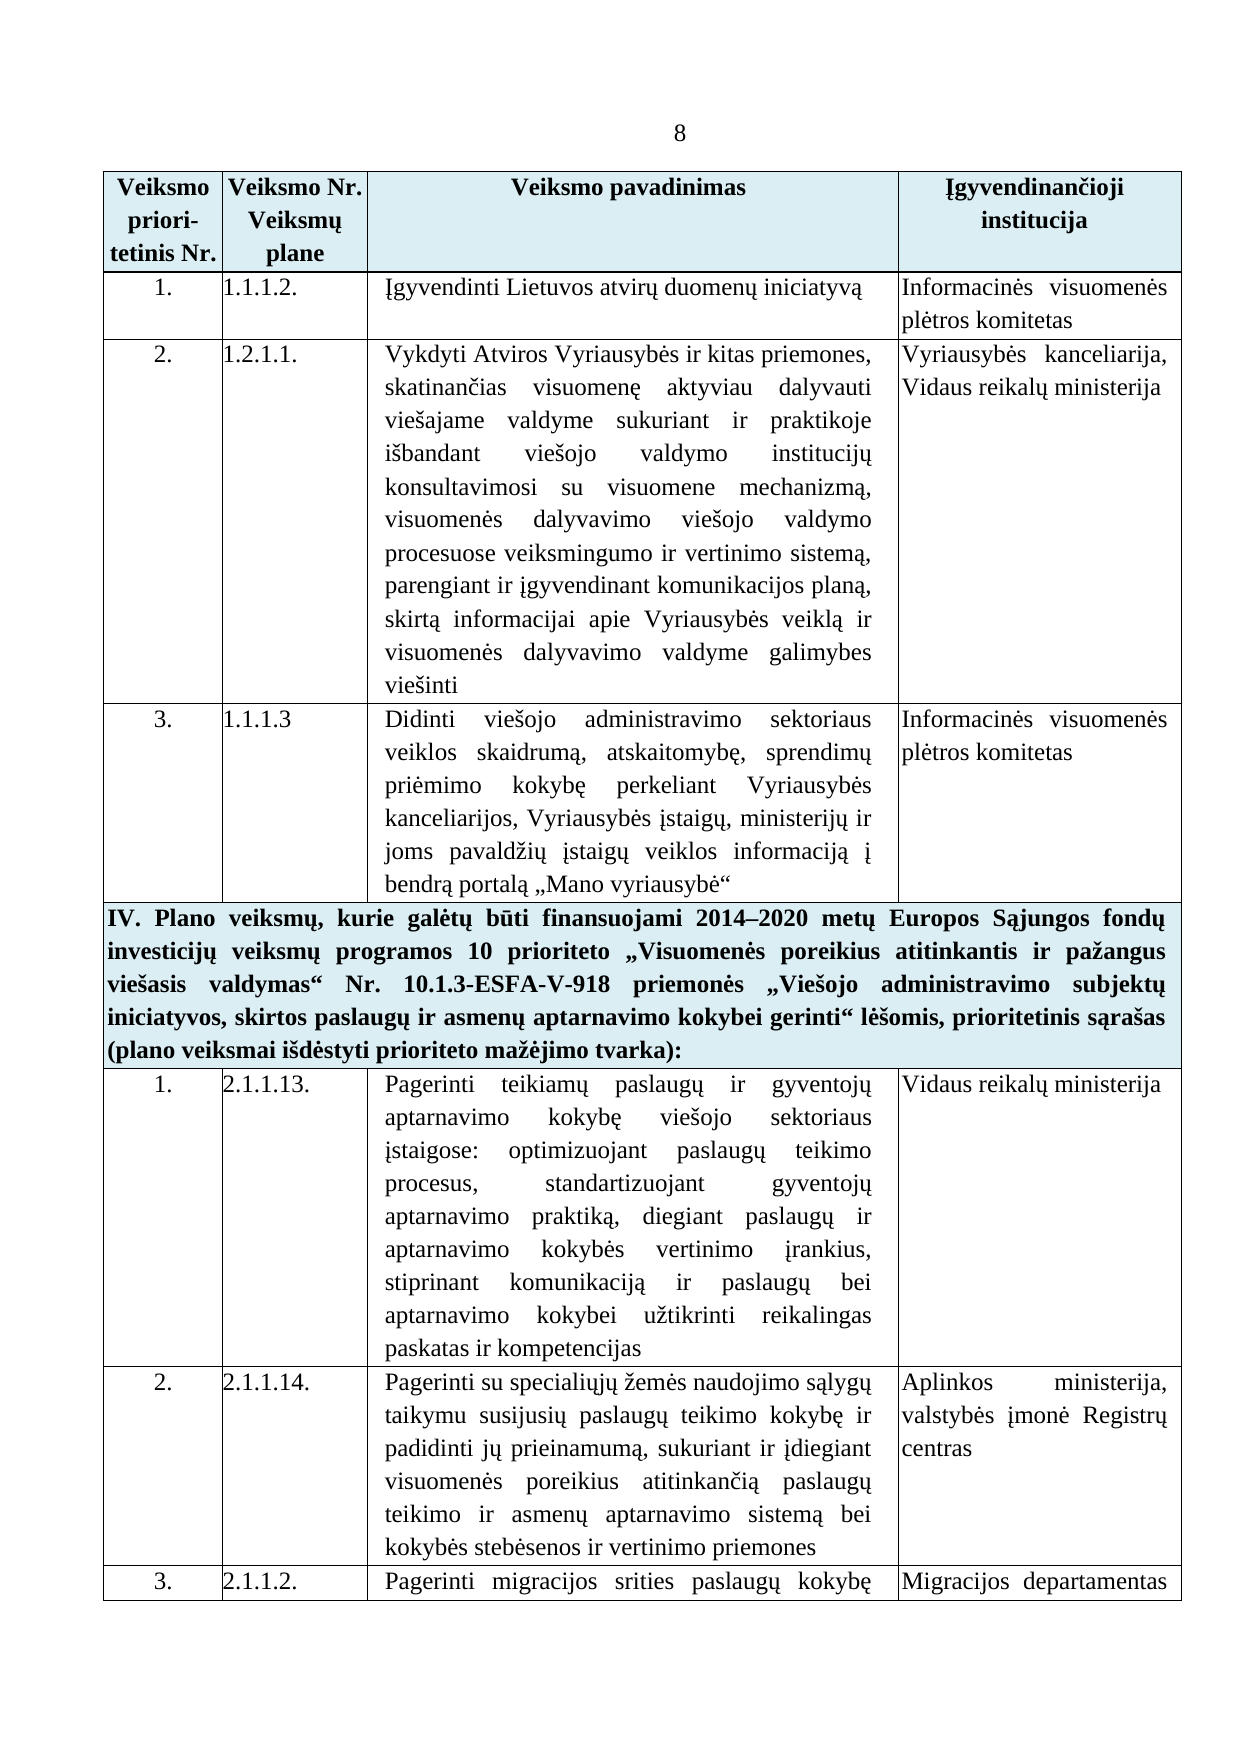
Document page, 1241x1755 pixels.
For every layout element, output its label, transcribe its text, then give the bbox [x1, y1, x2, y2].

table_cell Migracijos departamentas [899, 1566, 1181, 1599]
table_header Veiksmo Nr. Veiksmų plane [223, 172, 367, 271]
table_header Įgyvendinančioji institucija [899, 172, 1181, 271]
table_cell Vyriausybės kanceliarija, Vidaus reikalų ministerija [899, 340, 1181, 703]
table_cell Vidaus reikalų ministerija [899, 1069, 1181, 1366]
table_cell 1.1.1.3 [223, 704, 367, 902]
table_cell 2. [104, 1367, 222, 1565]
table_cell 1.2.1.1. [223, 340, 367, 703]
table_cell 1.1.1.2. [223, 273, 367, 338]
table_cell Pagerinti teikiamų paslaugų ir gyventojų aptarnavimo kokybę viešojo sektoriaus įstaigose: optimizuojant paslaugų teikimo procesus, standartizuojant gyventojų aptarnavimo praktiką, diegiant paslaugų ir aptarnavimo kokybės vertinimo įrankius, stiprinant komunikaciją ir paslaugų bei aptarnavimo kokybei užtikrinti reikalingas paskatas ir kompetencijas [368, 1069, 898, 1366]
table_cell Aplinkos ministerija, valstybės įmonė Registrų centras [899, 1367, 1181, 1565]
table_cell Informacinės visuomenės plėtros komitetas [899, 273, 1181, 338]
table_cell Vykdyti Atviros Vyriausybės ir kitas priemones, skatinančias visuomenę aktyviau dalyvauti viešajame valdyme sukuriant ir praktikoje išbandant viešojo valdymo institucijų konsultavimosi su visuomene mechanizmą, visuomenės dalyvavimo viešojo valdymo procesuose veiksmingumo ir vertinimo sistemą, parengiant ir įgyvendinant komunikacijos planą, skirtą informacijai apie Vyriausybės veiklą ir visuomenės dalyvavimo valdyme galimybes viešinti [368, 340, 898, 703]
table_cell 1. [104, 1069, 222, 1366]
table_cell 3. [104, 704, 222, 902]
table_cell Įgyvendinti Lietuvos atvirų duomenų iniciatyvą [368, 273, 898, 338]
table_cell Pagerinti su specialiųjų žemės naudojimo sąlygų taikymu susijusių paslaugų teikimo kokybę ir padidinti jų prieinamumą, sukuriant ir įdiegiant visuomenės poreikius atitinkančią paslaugų teikimo ir asmenų aptarnavimo sistemą bei kokybės stebėsenos ir vertinimo priemones [368, 1367, 898, 1565]
table_cell 2.1.1.13. [223, 1069, 367, 1366]
table_cell IV. Plano veiksmų, kurie galėtų būti finansuojami 2014–2020 metų Europos Sąjungos fondų investicijų veiksmų programos 10 prioriteto „Visuomenės poreikius atitinkantis ir pažangus viešasis valdymas“ Nr. 10.1.3-ESFA-V-918 priemonės „Viešojo administravimo subjektų iniciatyvos, skirtos paslaugų ir asmenų aptarnavimo kokybei gerinti“ lėšomis, prioritetinis sąrašas (plano veiksmai išdėstyti prioriteto mažėjimo tvarka): [104, 903, 1181, 1068]
table_cell 2.1.1.2. [223, 1566, 367, 1599]
table_header Veiksmo pavadinimas [368, 172, 898, 271]
table_cell 2.1.1.14. [223, 1367, 367, 1565]
table_cell Pagerinti migracijos srities paslaugų kokybę [368, 1566, 898, 1599]
table_cell Informacinės visuomenės plėtros komitetas [899, 704, 1181, 902]
table_cell Didinti viešojo administravimo sektoriaus veiklos skaidrumą, atskaitomybę, sprendimų priėmimo kokybę perkeliant Vyriausybės kanceliarijos, Vyriausybės įstaigų, ministerijų ir joms pavaldžių įstaigų veiklos informaciją į bendrą portalą „Mano vyriausybė“ [368, 704, 898, 902]
table_cell 1. [104, 273, 222, 338]
table_cell 3. [104, 1566, 222, 1599]
table_header Veiksmo priori-tetinis Nr. [104, 172, 222, 271]
table_cell 2. [104, 340, 222, 703]
